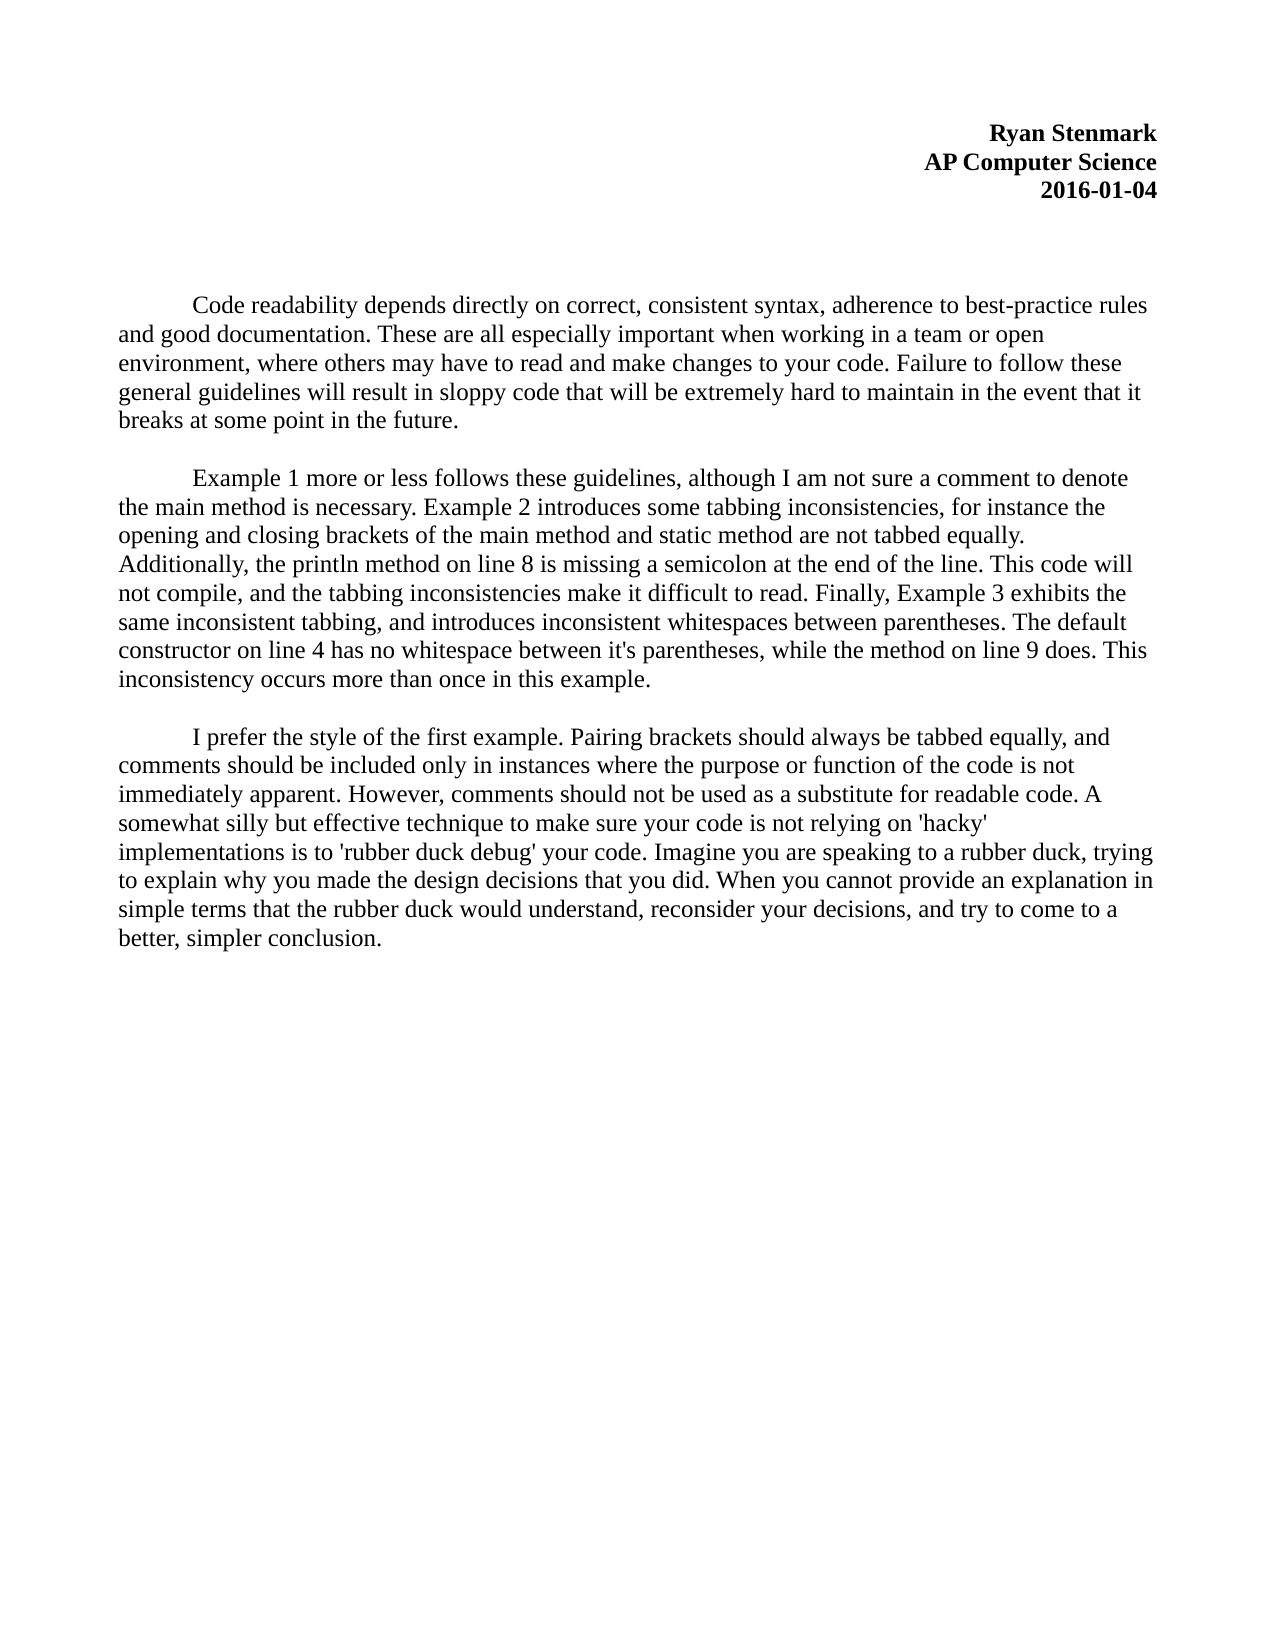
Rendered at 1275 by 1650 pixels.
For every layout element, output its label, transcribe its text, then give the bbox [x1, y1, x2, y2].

text Code readability depends directly on correct, consistent syntax, adherence to best-practice rules and good documentation. These are all especially important when working in a team or open environment, where others may have to read and make changes to your code. Failure to follow these general guidelines will result in sloppy code that will be extremely hard to maintain in the event that it breaks at some point in the future. [118, 291, 1157, 434]
text 2016-01-04 [118, 176, 1157, 204]
text Example 1 more or less follows these guidelines, although I am not sure a comment to denote the main method is necessary. Example 2 introduces some tabbing inconsistencies, for instance the opening and closing brackets of the main method and static method are not tabbed equally. Additionally, the println method on line 8 is missing a semicolon at the end of the line. This code will not compile, and the tabbing inconsistencies make it difficult to read. Finally, Example 3 exhibits the same inconsistent tabbing, and introduces inconsistent whitespaces between parentheses. The default constructor on line 4 has no whitespace between it's parentheses, while the method on line 9 does. This inconsistency occurs more than once in this example. [118, 463, 1157, 693]
text AP Computer Science [118, 147, 1157, 176]
text Ryan Stenmark [118, 118, 1157, 147]
text I prefer the style of the first example. Pairing brackets should always be tabbed equally, and comments should be included only in instances where the purpose or function of the code is not immediately apparent. However, comments should not be used as a substitute for readable code. A somewhat silly but effective technique to make sure your code is not relying on 'hacky' implementations is to 'rubber duck debug' your code. Imagine you are speaking to a rubber duck, trying to explain why you made the design decisions that you did. When you cannot provide an explanation in simple terms that the rubber duck would understand, reconsider your decisions, and try to come to a better, simpler conclusion. [118, 722, 1157, 952]
